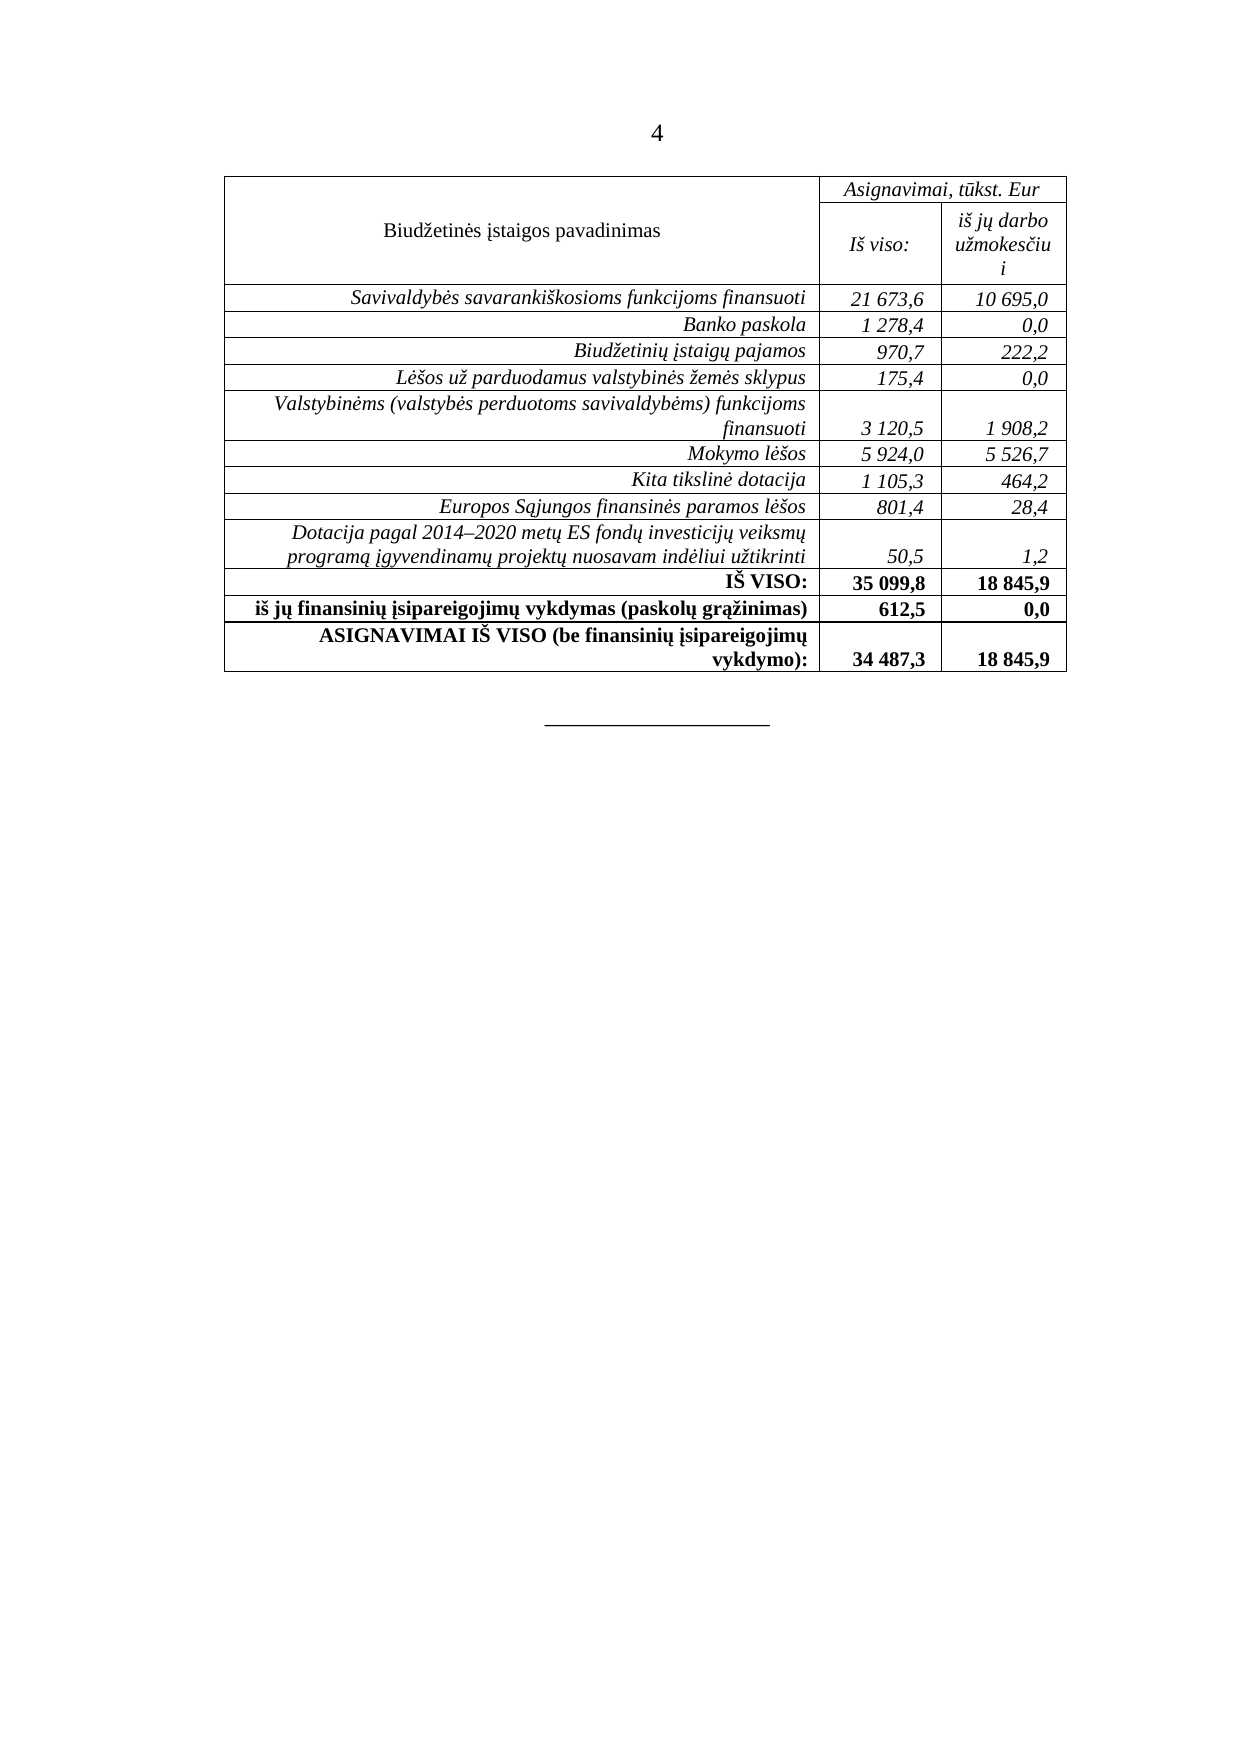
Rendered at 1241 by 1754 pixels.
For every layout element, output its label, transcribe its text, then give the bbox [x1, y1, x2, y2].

table_cell iš jų darbo užmokesčiui [942, 203, 1066, 284]
table_cell [1067, 568, 1089, 595]
table_cell 1 278,4 [820, 312, 941, 337]
table_cell 21 673,6 [820, 285, 941, 311]
table_cell Iš viso: [820, 203, 941, 284]
table_cell [1067, 519, 1089, 568]
table_cell [1067, 284, 1089, 311]
table_cell 612,5 [820, 596, 941, 621]
table_cell 1,2 [942, 520, 1066, 568]
table_cell IŠ VISO: [225, 569, 819, 595]
table_cell Banko paskola [225, 312, 819, 337]
table_cell [1067, 493, 1089, 519]
table_header Biudžetinės įstaigos pavadinimas [225, 177, 819, 284]
table_cell 970,7 [820, 338, 941, 364]
table_cell 0,0 [942, 312, 1066, 337]
table_cell Biudžetinių įstaigų pajamos [225, 338, 819, 364]
table_cell Dotacija pagal 2014–2020 metų ES fondų investicijų veiksmų programą įgyvendinamų projektų nuosavam indėliui užtikrinti [225, 520, 819, 568]
table_cell 18 845,9 [942, 623, 1066, 671]
table_cell [1067, 621, 1089, 671]
table_header Asignavimai, tūkst. Eur [820, 177, 1066, 202]
table_cell 3 120,5 [820, 391, 941, 439]
text __________________ [133, 700, 1181, 729]
table_cell [1067, 202, 1089, 231]
table_cell [1067, 311, 1089, 337]
table_cell Savivaldybės savarankiškosioms funkcijoms finansuoti [225, 285, 819, 311]
table_cell 34 487,3 [820, 623, 941, 671]
table_cell 464,2 [942, 467, 1066, 493]
table_cell 50,5 [820, 520, 941, 568]
table_cell Europos Sąjungos finansinės paramos lėšos [225, 494, 819, 519]
table_cell ASIGNAVIMAI IŠ VISO (be finansinių įsipareigojimų vykdymo): [225, 623, 819, 671]
table_cell 18 845,9 [942, 569, 1066, 595]
table_cell [1067, 595, 1089, 621]
table_header [1067, 176, 1089, 202]
table_cell [1067, 440, 1089, 466]
table_cell [1067, 390, 1089, 439]
table_cell 801,4 [820, 494, 941, 519]
table_cell 0,0 [942, 365, 1066, 390]
table_cell 0,0 [942, 596, 1066, 621]
table_cell [1067, 337, 1089, 364]
table_cell iš jų finansinių įsipareigojimų vykdymas (paskolų grąžinimas) [225, 596, 819, 621]
table_cell 35 099,8 [820, 569, 941, 595]
table_cell 222,2 [942, 338, 1066, 364]
table_cell 1 105,3 [820, 467, 941, 493]
table_cell 5 924,0 [820, 441, 941, 466]
table_cell [1067, 466, 1089, 493]
table_cell 1 908,2 [942, 391, 1066, 439]
table_cell Valstybinėms (valstybės perduotoms savivaldybėms) funkcijoms finansuoti [225, 391, 819, 439]
table_cell Mokymo lėšos [225, 441, 819, 466]
table_cell 175,4 [820, 365, 941, 390]
table_cell Kita tikslinė dotacija [225, 467, 819, 493]
table_cell Lėšos už parduodamus valstybinės žemės sklypus [225, 365, 819, 390]
table_cell [1067, 258, 1089, 284]
table_cell [1067, 231, 1089, 257]
table_cell 5 526,7 [942, 441, 1066, 466]
table_cell 10 695,0 [942, 285, 1066, 311]
table_cell [1067, 364, 1089, 390]
table_cell 28,4 [942, 494, 1066, 519]
